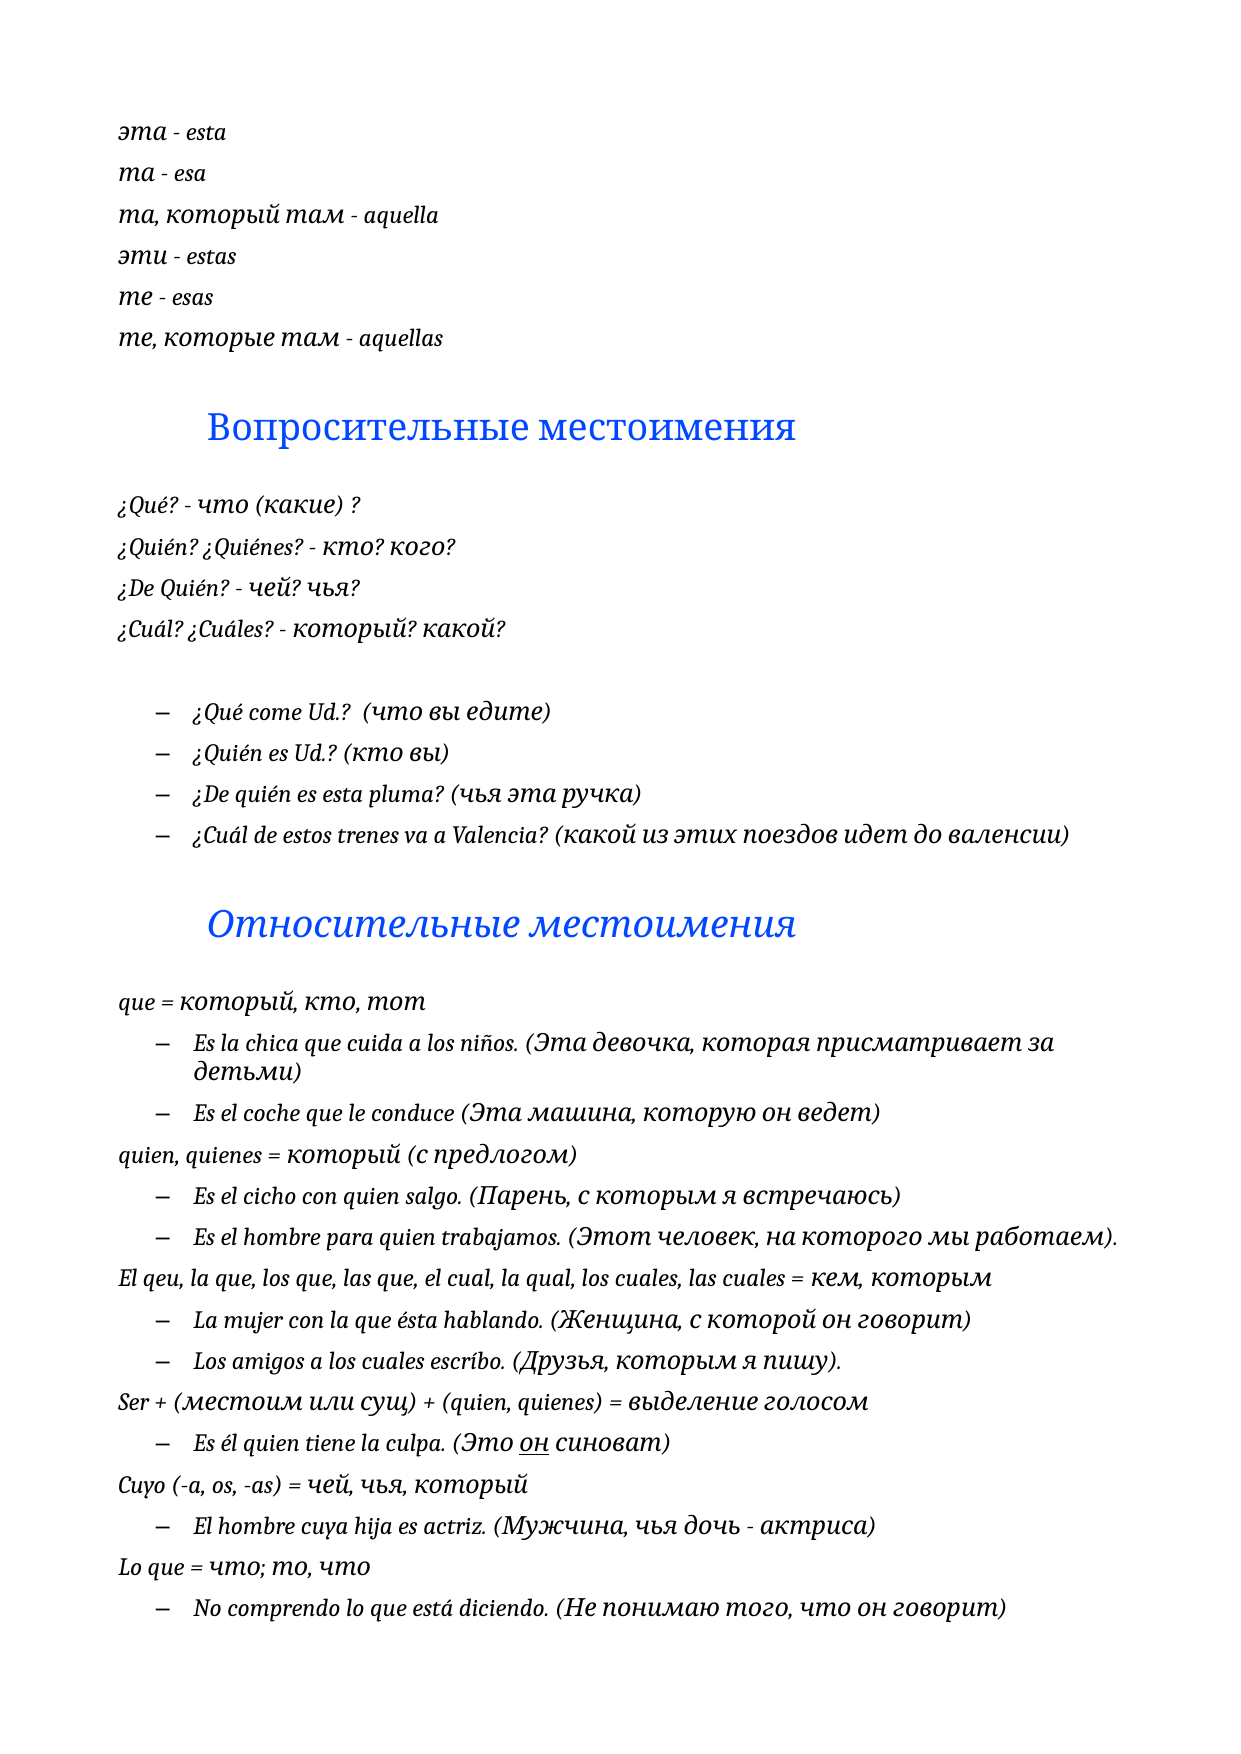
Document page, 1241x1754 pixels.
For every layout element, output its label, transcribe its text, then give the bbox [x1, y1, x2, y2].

list Es el hombre para quien trabajamos. (Этот человек, на которого мы работаем). [156, 1223, 1122, 1252]
text эти - estas [118, 242, 1122, 271]
list Es el cicho con quien salgo. (Парень, с которым я встречаюсь) [156, 1182, 1122, 1211]
list ¿Cuál de estos trenes va a Valencia? (какой из этих поездов идет до валенсии) [156, 821, 1122, 850]
list El hombre cuya hija es actriz. (Мужчина, чья дочь - актриса) [156, 1512, 1122, 1541]
text ¿Qué? - что (какие) ? [118, 491, 1122, 520]
text Вопросительные местоимения [207, 407, 1122, 450]
text та, который там - aquella [118, 201, 1122, 229]
text Cuyo (-a, os, -as) = чей, чья, который [118, 1471, 1122, 1499]
list Es la chica que cuida a los niños. (Эта девочка, которая присматривает за детьми) [156, 1029, 1122, 1087]
list Es él quien tiene la culpa. (Это он синоват) [156, 1429, 1122, 1458]
text те - esas [118, 283, 1122, 312]
text Lo que = что; то, что [118, 1553, 1122, 1582]
list La mujer con la que ésta hablando. (Женщина, с которой он говорит) [156, 1306, 1122, 1334]
text Относительные местоимения [207, 904, 1122, 947]
text та - esa [118, 159, 1122, 188]
text quien, quienes = который (с предлогом) [118, 1141, 1122, 1169]
text эта - esta [118, 118, 1122, 147]
text ¿Cuál? ¿Cuáles? - который? какой? [118, 615, 1122, 644]
text El qeu, la que, los que, las que, el cual, la qual, los cuales, las cuales = кем, которым [118, 1264, 1122, 1293]
text те, которые там - aquellas [118, 324, 1122, 353]
list Es el coche que le conduce (Эта машина, которую он ведет) [156, 1099, 1122, 1128]
text ¿De Quién? - чей? чья? [118, 574, 1122, 602]
list ¿Qué come Ud.? (что вы едите) [156, 697, 1122, 726]
text Ser + (местоим или сущ) + (quien, quienes) = выделение голосом [118, 1388, 1122, 1417]
text que = который, кто, тот [118, 988, 1122, 1017]
list ¿De quién es esta pluma? (чья эта ручка) [156, 780, 1122, 809]
list No comprendo lo que está diciendo. (Не понимаю того, что он говорит) [156, 1594, 1122, 1623]
text ¿Quién? ¿Quiénes? - кто? кого? [118, 532, 1122, 561]
list ¿Quién es Ud.? (кто вы) [156, 739, 1122, 767]
list Los amigos a los cuales escríbo. (Друзья, которым я пишу). [156, 1347, 1122, 1376]
